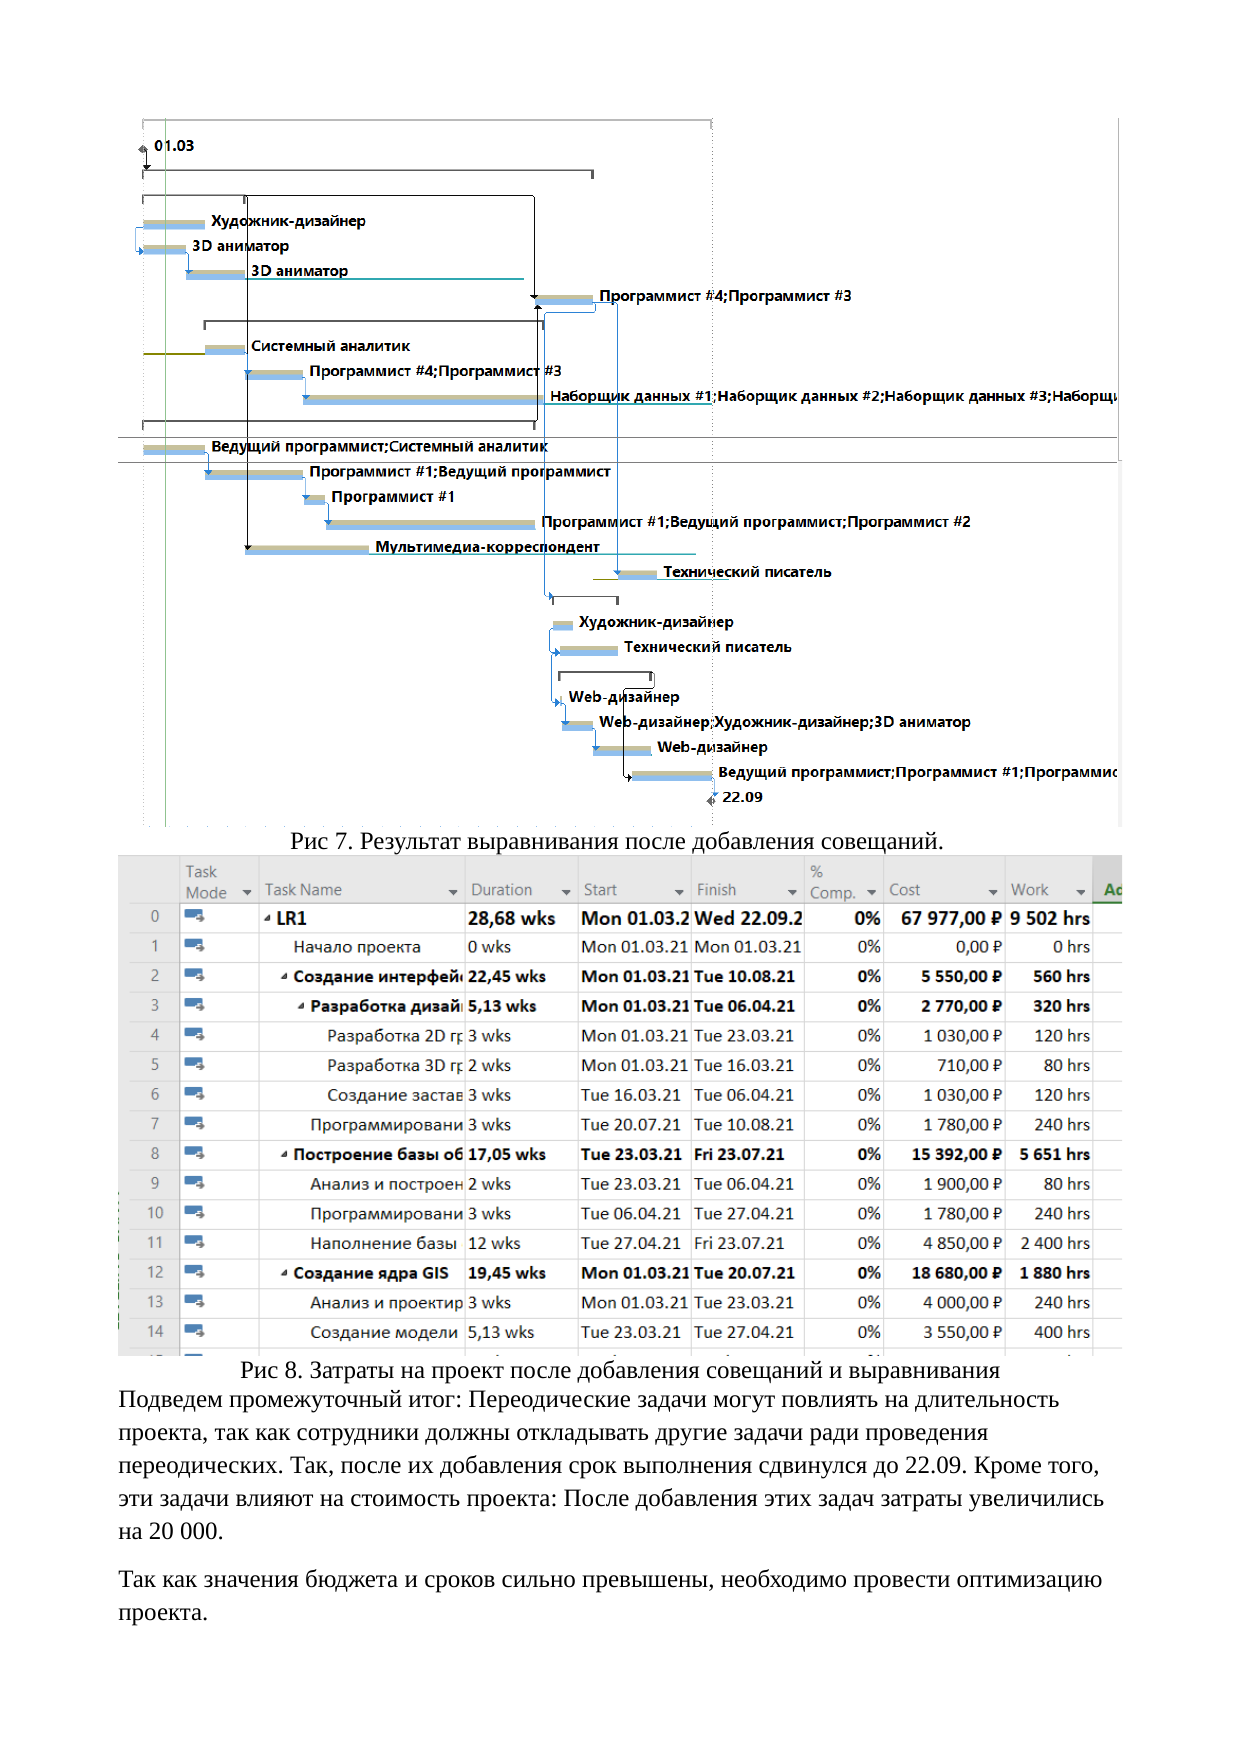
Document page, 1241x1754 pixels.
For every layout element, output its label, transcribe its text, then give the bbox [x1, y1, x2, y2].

text Подведем промежуточный итог: Переодические задачи могут повлиять на длительность проекта, так как сотрудники должны откладывать другие задачи ради проведения переодических. Так, после их добавления срок выполнения сдвинулся до 22.09. Кроме того, эти задачи влияют на стоимость проекта: После добавления этих задач затраты увеличились на 20 000. [118, 1384, 1122, 1545]
picture [118, 118, 1123, 827]
table_header Рис 7. Результат выравнивания после добавления совещаний. [118, 827, 1122, 855]
picture [118, 855, 1123, 1356]
table_cell Рис 8. Затраты на проект после добавления совещаний и выравнивания [118, 1356, 1122, 1384]
text Так как значения бюджета и сроков сильно превышены, необходимо провести оптимизацию проекта. [118, 1564, 1122, 1625]
